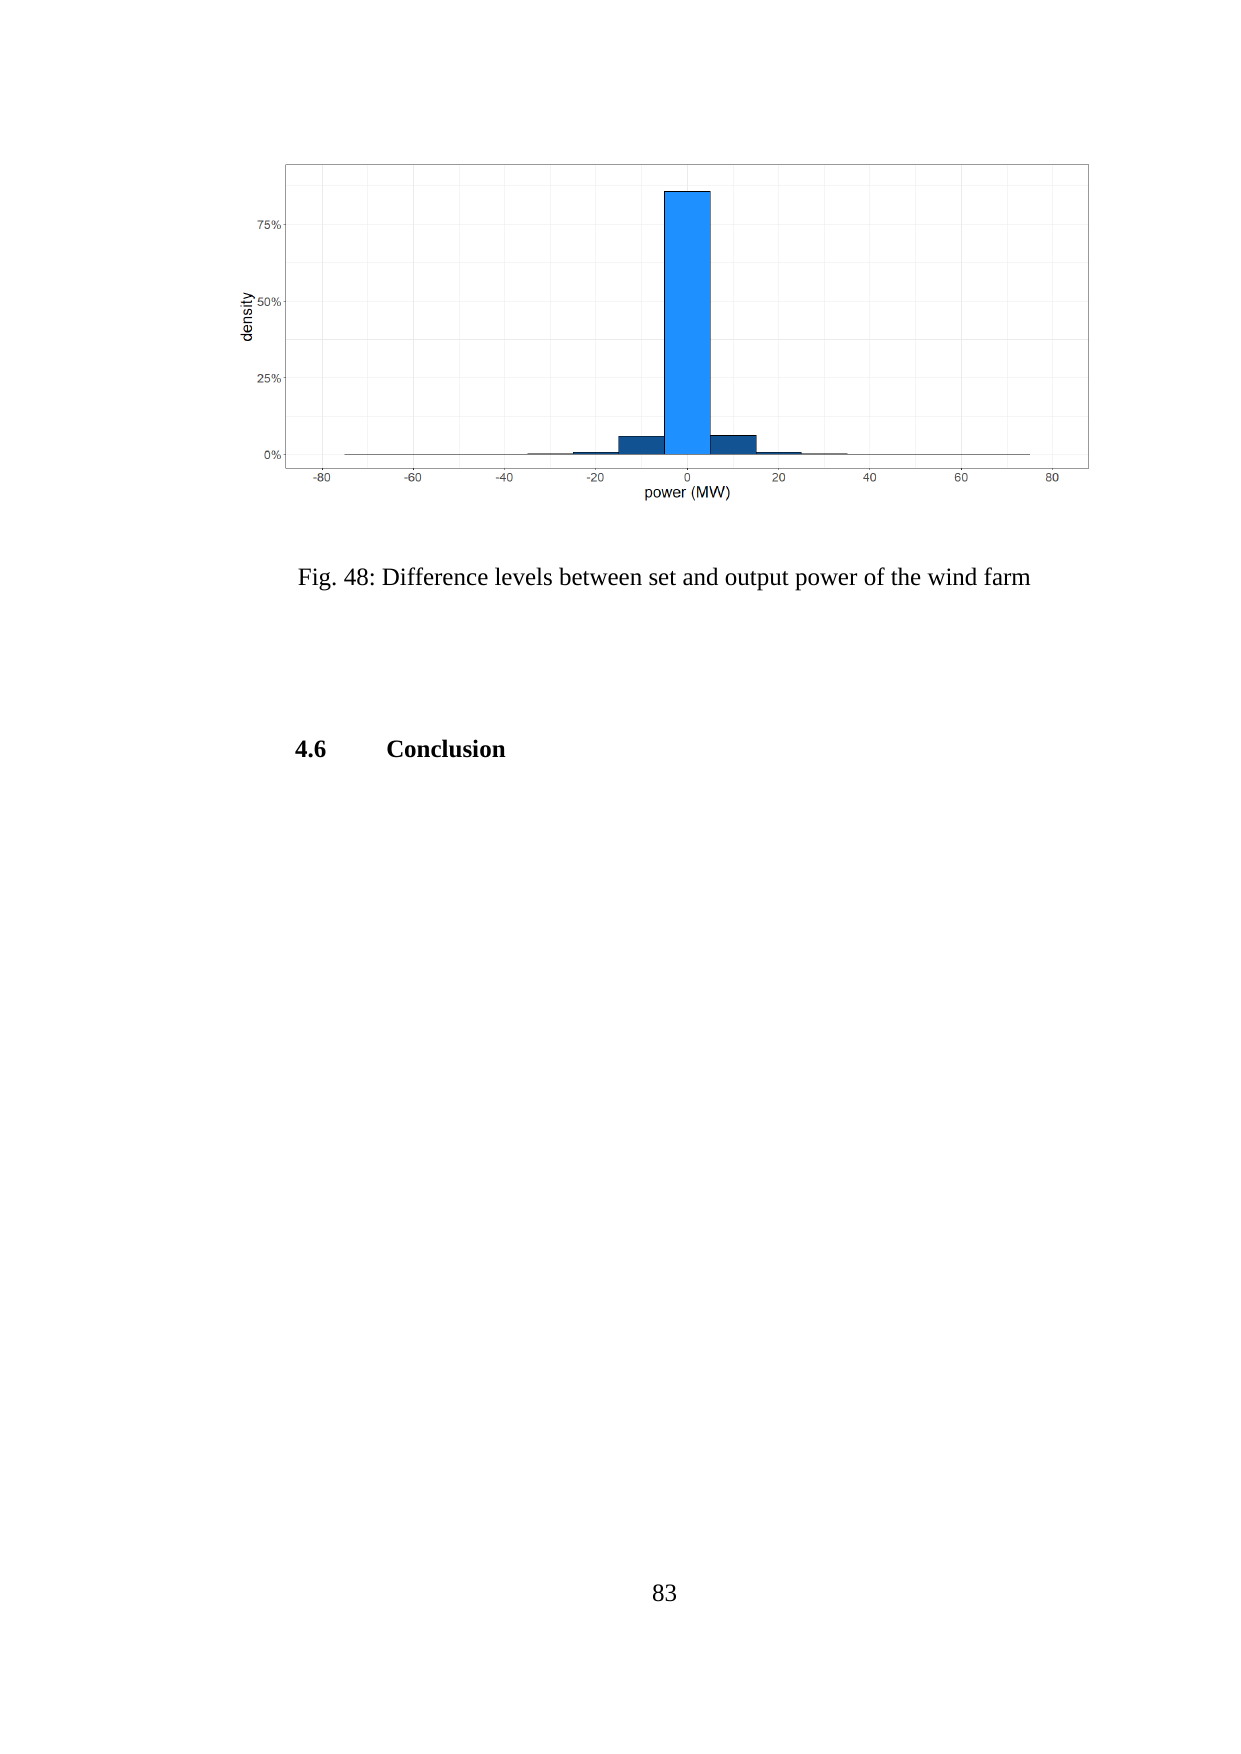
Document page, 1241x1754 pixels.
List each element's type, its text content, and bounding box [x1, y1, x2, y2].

picture [236, 160, 1093, 503]
text Fig. 48: Difference levels between set and output power of the wind farm [236, 562, 1093, 591]
list Conclusion [295, 734, 1093, 763]
